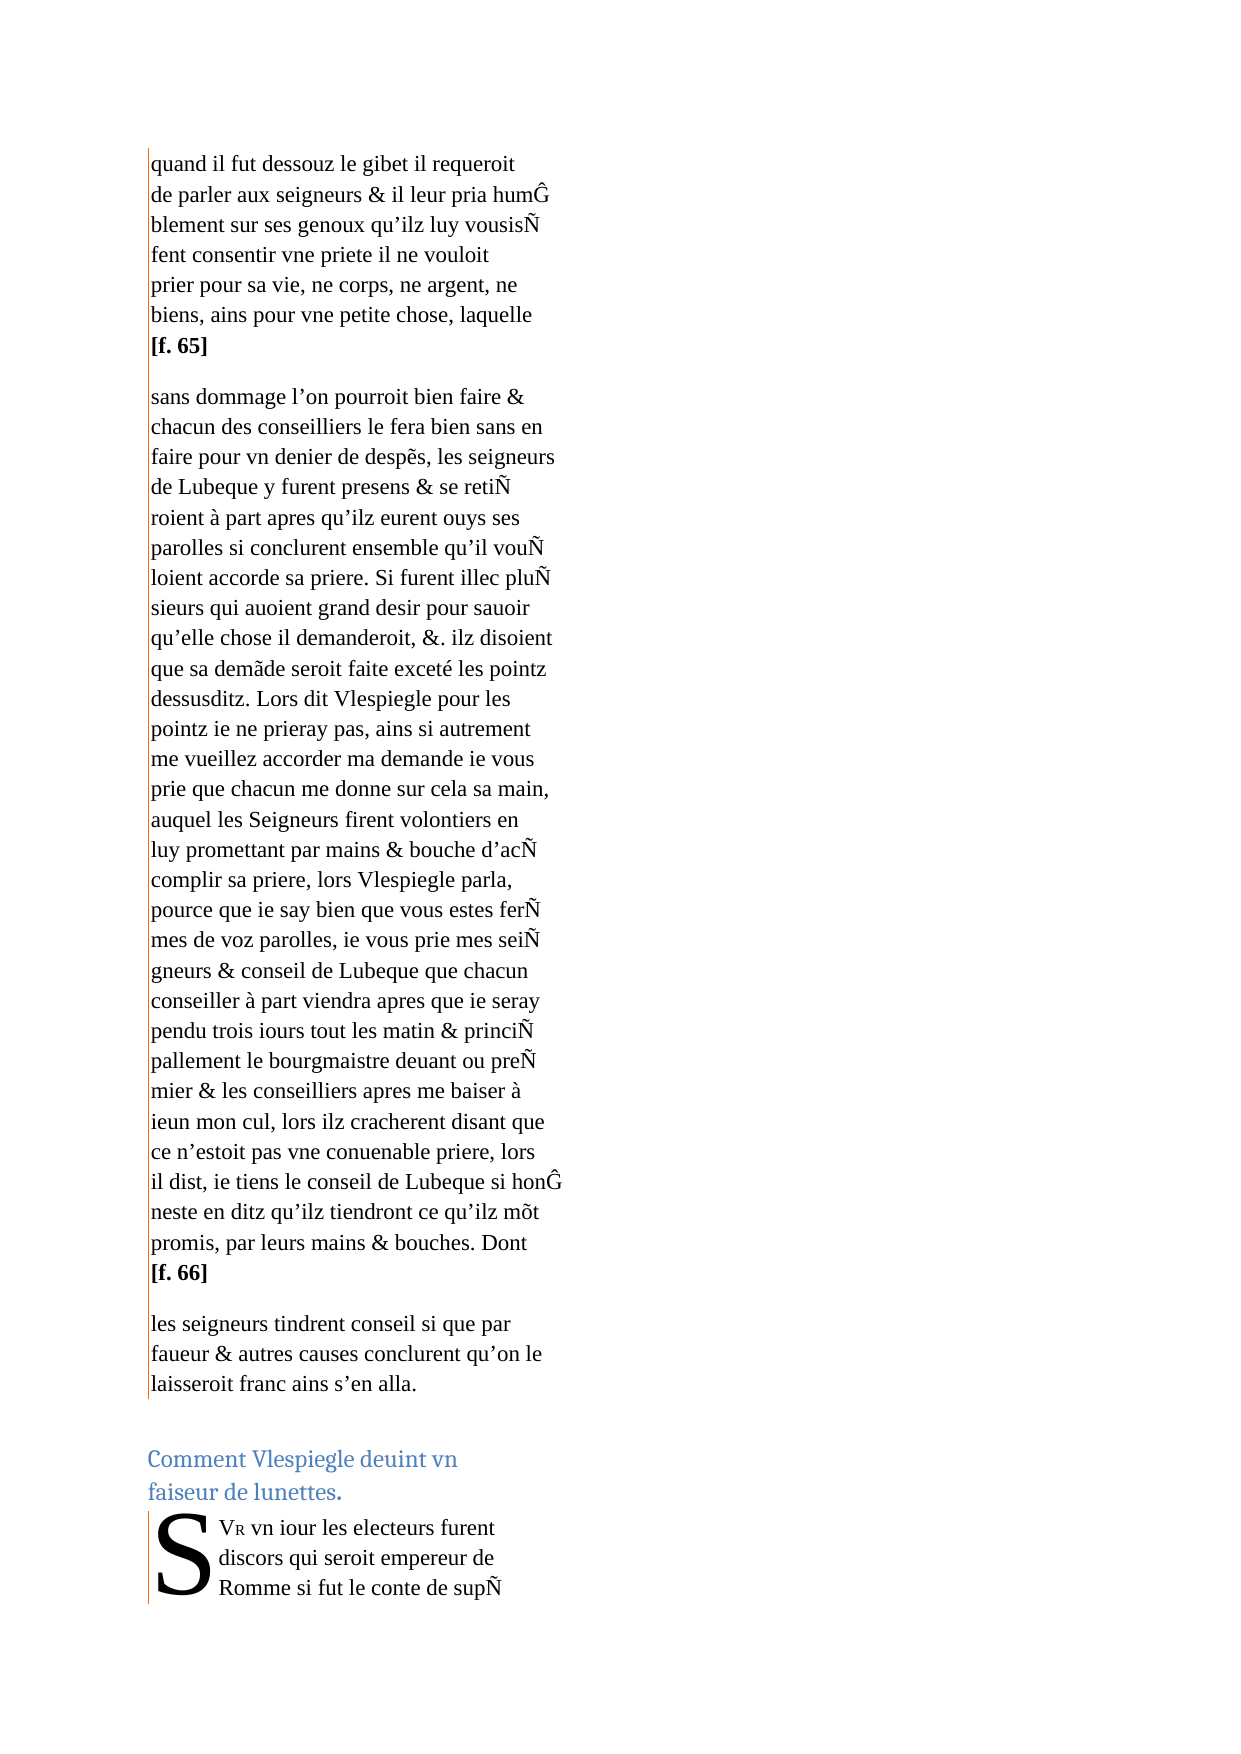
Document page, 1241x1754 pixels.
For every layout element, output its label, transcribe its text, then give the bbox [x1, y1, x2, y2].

text les seigneurs tindrent conseil si que par faueur & autres causes conclurent qu’on le laisseroit franc ains s’en alla. [149, 1307, 1093, 1399]
text SVr vn iour les electeurs furent discors qui seroit empereur de Romme si fut le conte de supÑ [149, 1511, 1093, 1604]
text quand il fut dessouz le gibet il requeroit de parler aux seigneurs & il leur pria humĜ blement sur ses genoux qu’ilz luy vousisÑ fent consentir vne priete il ne vouloit prier pour sa vie, ne corps, ne argent, ne biens, ains pour vne petite chose, laquelle [f. 65] [149, 148, 1093, 358]
text sans dommage l’on pourroit bien faire & chacun des conseilliers le fera bien sans en faire pour vn denier de despẽs, les seigneurs de Lubeque y furent presens & se retiÑ roient à part apres qu’ilz eurent ouys ses parolles si conclurent ensemble qu’il vouÑ loient accorde sa priere. Si furent illec pluÑ sieurs qui auoient grand desir pour sauoir qu’elle chose il demanderoit, &. ilz disoient que sa demãde seroit faite exceté les pointz dessusditz. Lors dit Vlespiegle pour les pointz ie ne prieray pas, ains si autrement me vueillez accorder ma demande ie vous prie que chacun me donne sur cela sa main, auquel les Seigneurs firent volontiers en luy promettant par mains & bouche d’acÑ complir sa priere, lors Vlespiegle parla, pource que ie say bien que vous estes ferÑ mes de voz parolles, ie vous prie mes seiÑ gneurs & conseil de Lubeque que chacun conseiller à part viendra apres que ie seray pendu trois iours tout les matin & princiÑ pallement le bourgmaistre deuant ou preÑ mier & les conseilliers apres me baiser à ieun mon cul, lors ilz cracherent disant que ce n’estoit pas vne conuenable priere, lors il dist, ie tiens le conseil de Lubeque si honĜ neste en ditz qu’ilz tiendront ce qu’ilz mõt promis, par leurs mains & bouches. Dont [f. 66] [149, 380, 1093, 1285]
subtitle Comment Vlespiegle deuint vn faiseur de lunettes. [148, 1445, 1093, 1507]
